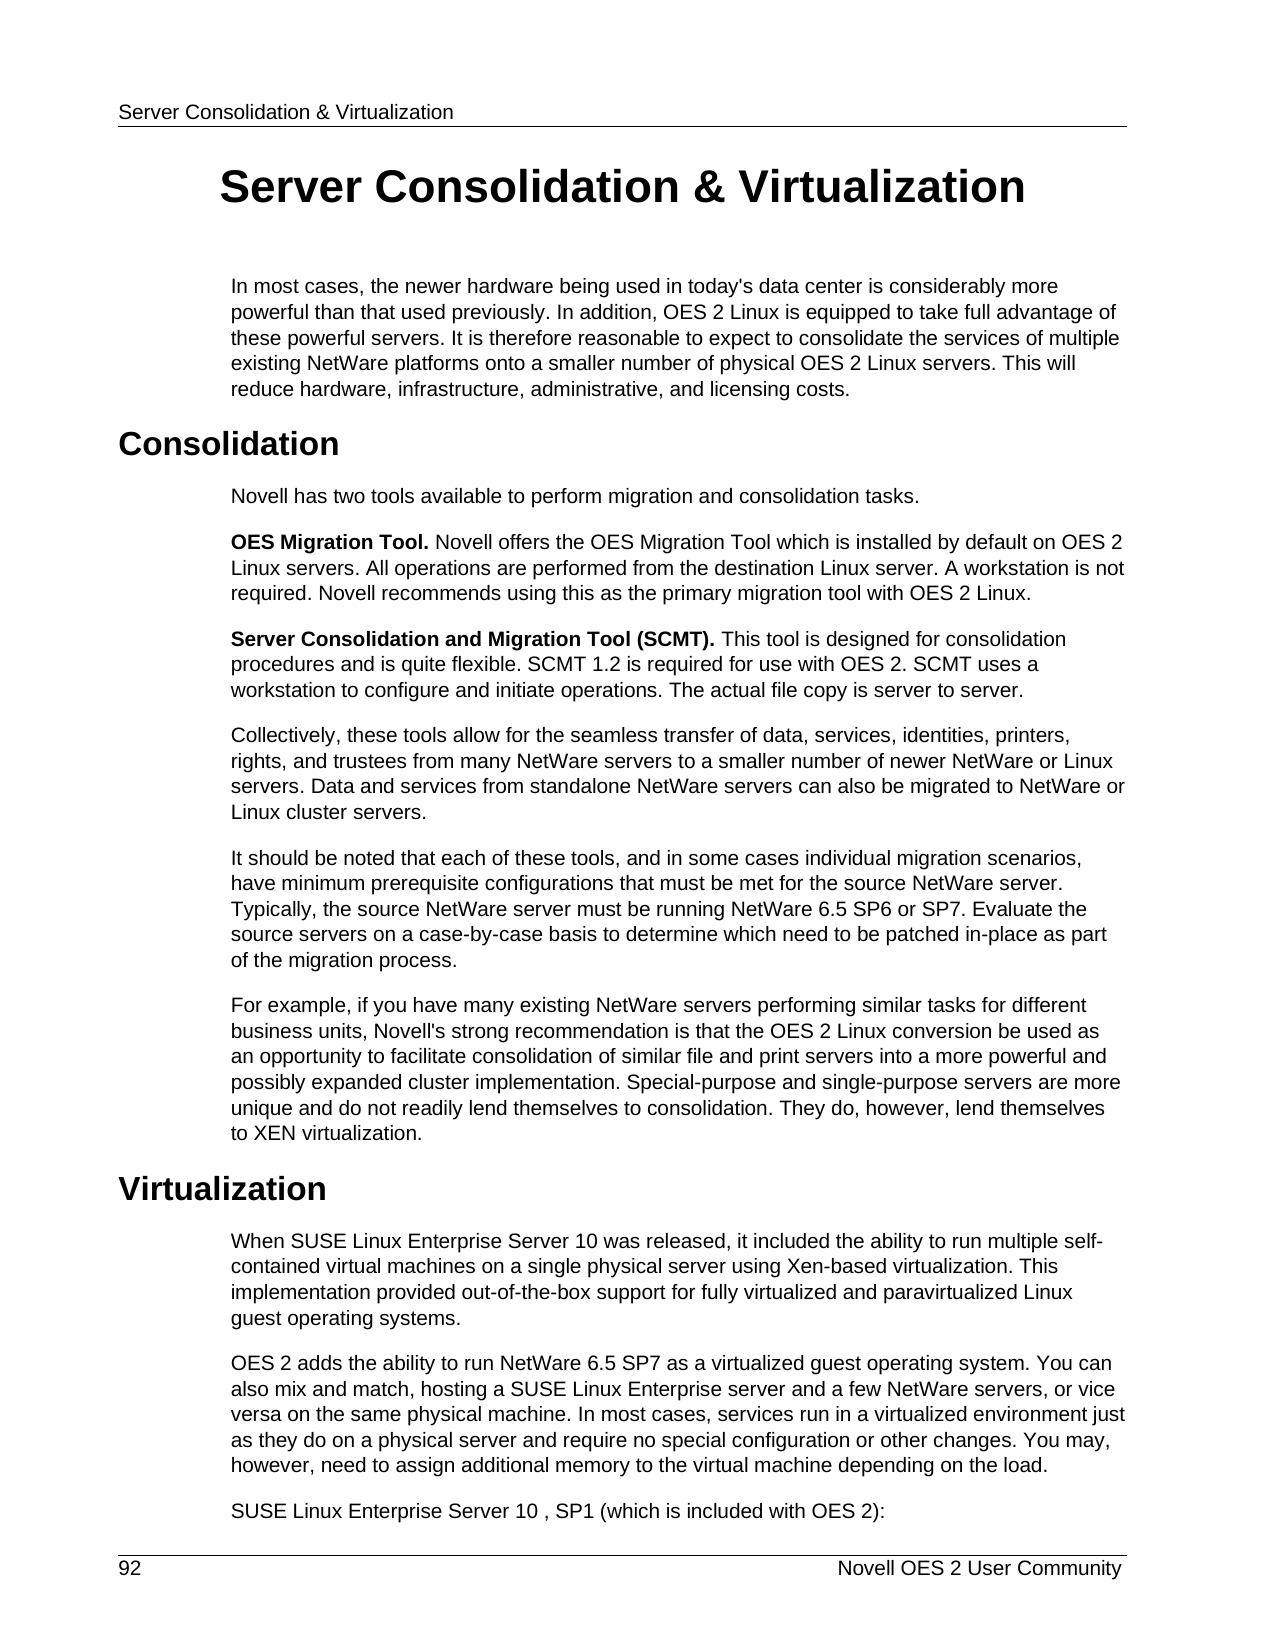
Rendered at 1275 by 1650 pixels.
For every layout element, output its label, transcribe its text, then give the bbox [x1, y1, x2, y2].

text Collectively, these tools allow for the seamless transfer of data, services, identities, printers, rights, and trustees from many NetWare servers to a smaller number of newer NetWare or Linux servers. Data and services from standalone NetWare servers can also be migrated to NetWare or Linux cluster servers. [231, 724, 1127, 824]
text SUSE Linux Enterprise Server 10 , SP1 (which is included with OES 2): [231, 1499, 1127, 1523]
text In most cases, the newer hardware being used in today's data center is considerably more powerful than that used previously. In addition, OES 2 Linux is equipped to take full advantage of these powerful servers. It is therefore reasonable to expect to consolidate the services of multiple existing NetWare platforms onto a smaller number of physical OES 2 Linux servers. This will reduce hardware, infrastructure, administrative, and licensing costs. [231, 275, 1127, 400]
text It should be noted that each of these tools, and in some cases individual migration scenarios, have minimum prerequisite configurations that must be met for the source NetWare server. Typically, the source NetWare server must be running NetWare 6.5 SP6 or SP7. Evaluate the source servers on a case-by-case basis to determine which need to be patched in-place as part of the migration process. [231, 846, 1127, 972]
text Server Consolidation and Migration Tool (SCMT). This tool is designed for consolidation procedures and is quite flexible. SCMT 1.2 is required for use with OES 2. SCMT uses a workstation to configure and initiate operations. The actual file copy is server to server. [231, 627, 1127, 702]
subtitle Consolidation [118, 426, 1127, 463]
text OES 2 adds the ability to run NetWare 6.5 SP7 as a virtualized guest operating system. You can also mix and match, hosting a SUSE Linux Enterprise server and a few NetWare servers, or vice versa on the same physical machine. In most cases, services run in a virtualized environment just as they do on a physical server and require no special configuration or other changes. You may, however, need to assign additional memory to the virtual machine depending on the load. [231, 1352, 1127, 1477]
text For example, if you have many existing NetWare servers performing similar tasks for different business units, Novell's strong recommendation is that the OES 2 Linux conversion be used as an opportunity to facilitate consolidation of similar file and print servers into a more powerful and possibly expanded cluster implementation. Special-purpose and single-purpose servers are more unique and do not readily lend themselves to consolidation. They do, however, lend themselves to XEN virtualization. [231, 994, 1127, 1145]
text OES Migration Tool. Novell offers the OES Migration Tool which is installed by default on OES 2 Linux servers. All operations are performed from the destination Linux server. A workstation is not required. Novell recommends using this as the primary migration tool with OES 2 Linux. [231, 531, 1127, 605]
subtitle Virtualization [118, 1170, 1127, 1207]
text When SUSE Linux Enterprise Server 10 was released, it included the ability to run multiple self-contained virtual machines on a single physical server using Xen-based virtualization. This implementation provided out-of-the-box support for fully virtualized and paravirtualized Linux guest operating systems. [231, 1230, 1127, 1329]
subtitle Server Consolidation & Virtualization [118, 161, 1127, 212]
text Novell has two tools available to perform migration and consolidation tasks. [231, 485, 1127, 508]
